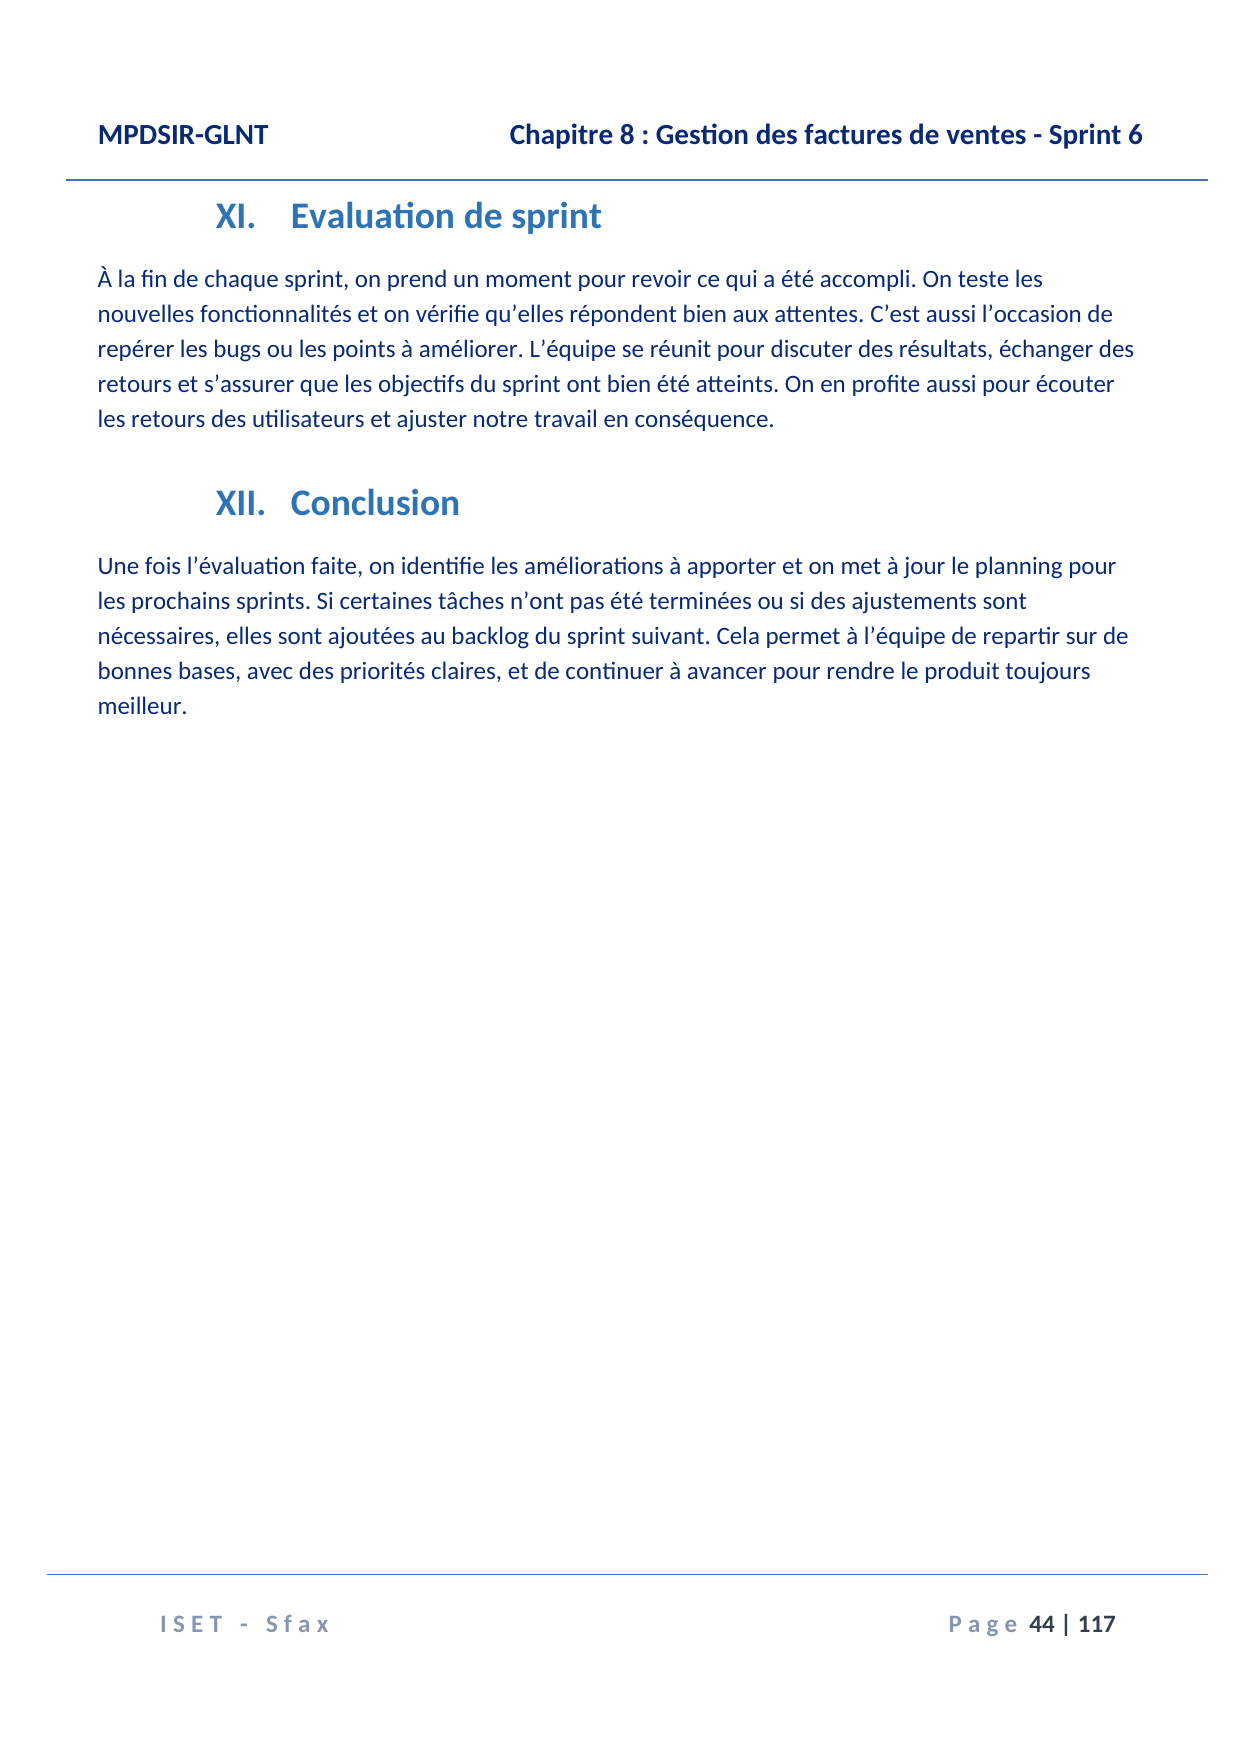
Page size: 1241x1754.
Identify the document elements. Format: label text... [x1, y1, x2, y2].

text À la fin de chaque sprint, on prend un moment pour revoir ce qui a été accompli. On teste les nouvelles fonctionnalités et on vérifie qu’elles répondent bien aux attentes. C’est aussi l’occasion de repérer les bugs ou les points à améliorer. L’équipe se réunit pour discuter des résultats, échanger des retours et s’assurer que les objectifs du sprint ont bien été atteints. On en profite aussi pour écouter les retours des utilisateurs et ajuster notre travail en conséquence. [97, 263, 1143, 434]
subtitle Conclusion [216, 479, 1143, 525]
subtitle Evaluation de sprint [216, 192, 1143, 238]
text Une fois l’évaluation faite, on identifie les améliorations à apporter et on met à jour le planning pour les prochains sprints. Si certaines tâches n’ont pas été terminées ou si des ajustements sont nécessaires, elles sont ajoutées au backlog du sprint suivant. Cela permet à l’équipe de repartir sur de bonnes bases, avec des priorités claires, et de continuer à avancer pour rendre le produit toujours meilleur. [97, 550, 1143, 721]
